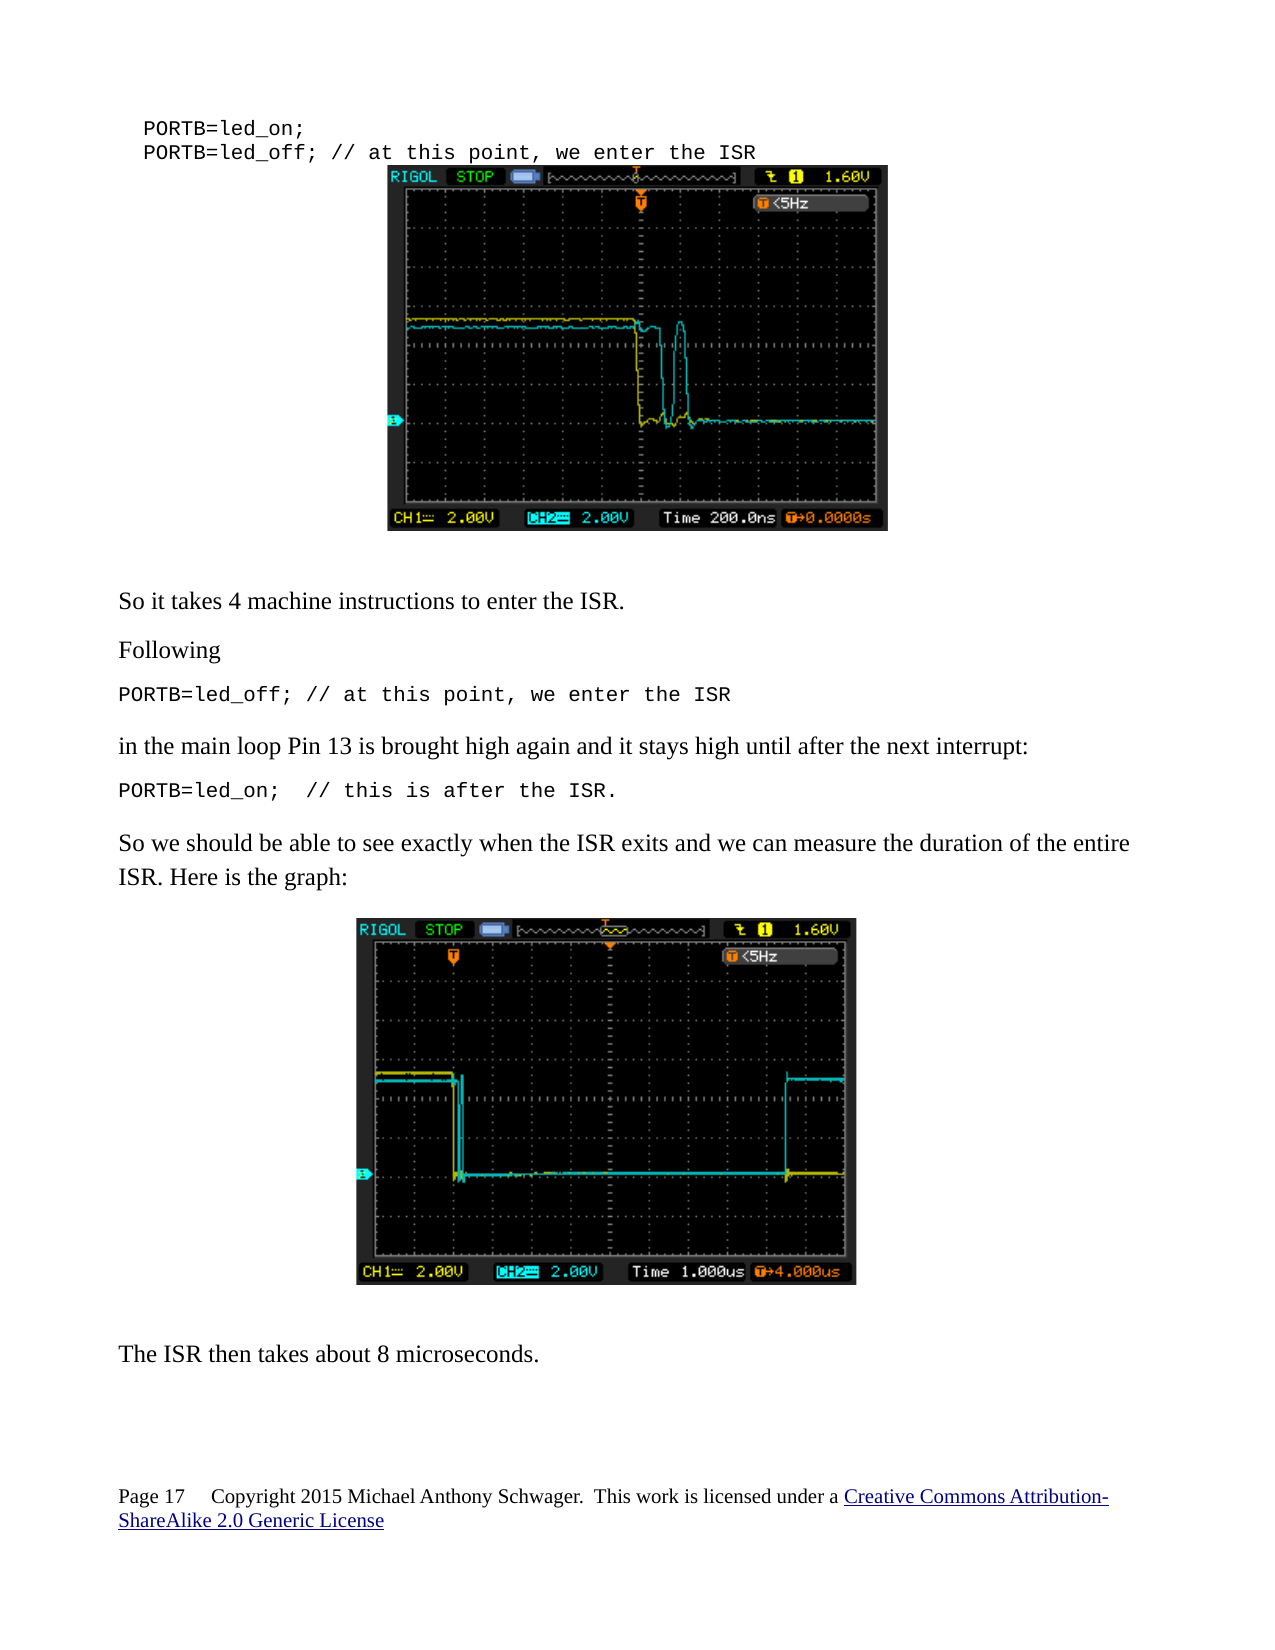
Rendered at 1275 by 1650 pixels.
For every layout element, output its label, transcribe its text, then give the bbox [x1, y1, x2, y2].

text PORTB=led_off; // at this point, we enter the ISR [118, 142, 1157, 165]
text So it takes 4 machine instructions to enter the ISR. [118, 586, 1157, 614]
text The ISR then takes about 8 microseconds. [118, 1339, 1157, 1368]
text PORTB=led_on; [118, 118, 1157, 142]
text Following [118, 635, 1157, 664]
picture [356, 918, 857, 1285]
text So we should be able to see exactly when the ISR exits and we can measure the duration of the entire ISR. Here is the graph: [118, 828, 1157, 891]
text PORTB=led_off; // at this point, we enter the ISR [118, 684, 1157, 708]
text in the main loop Pin 13 is brought high again and it stays high until after the next interrupt: [118, 731, 1157, 760]
picture [387, 165, 888, 531]
text PORTB=led_on; // this is after the ISR. [118, 780, 1157, 804]
